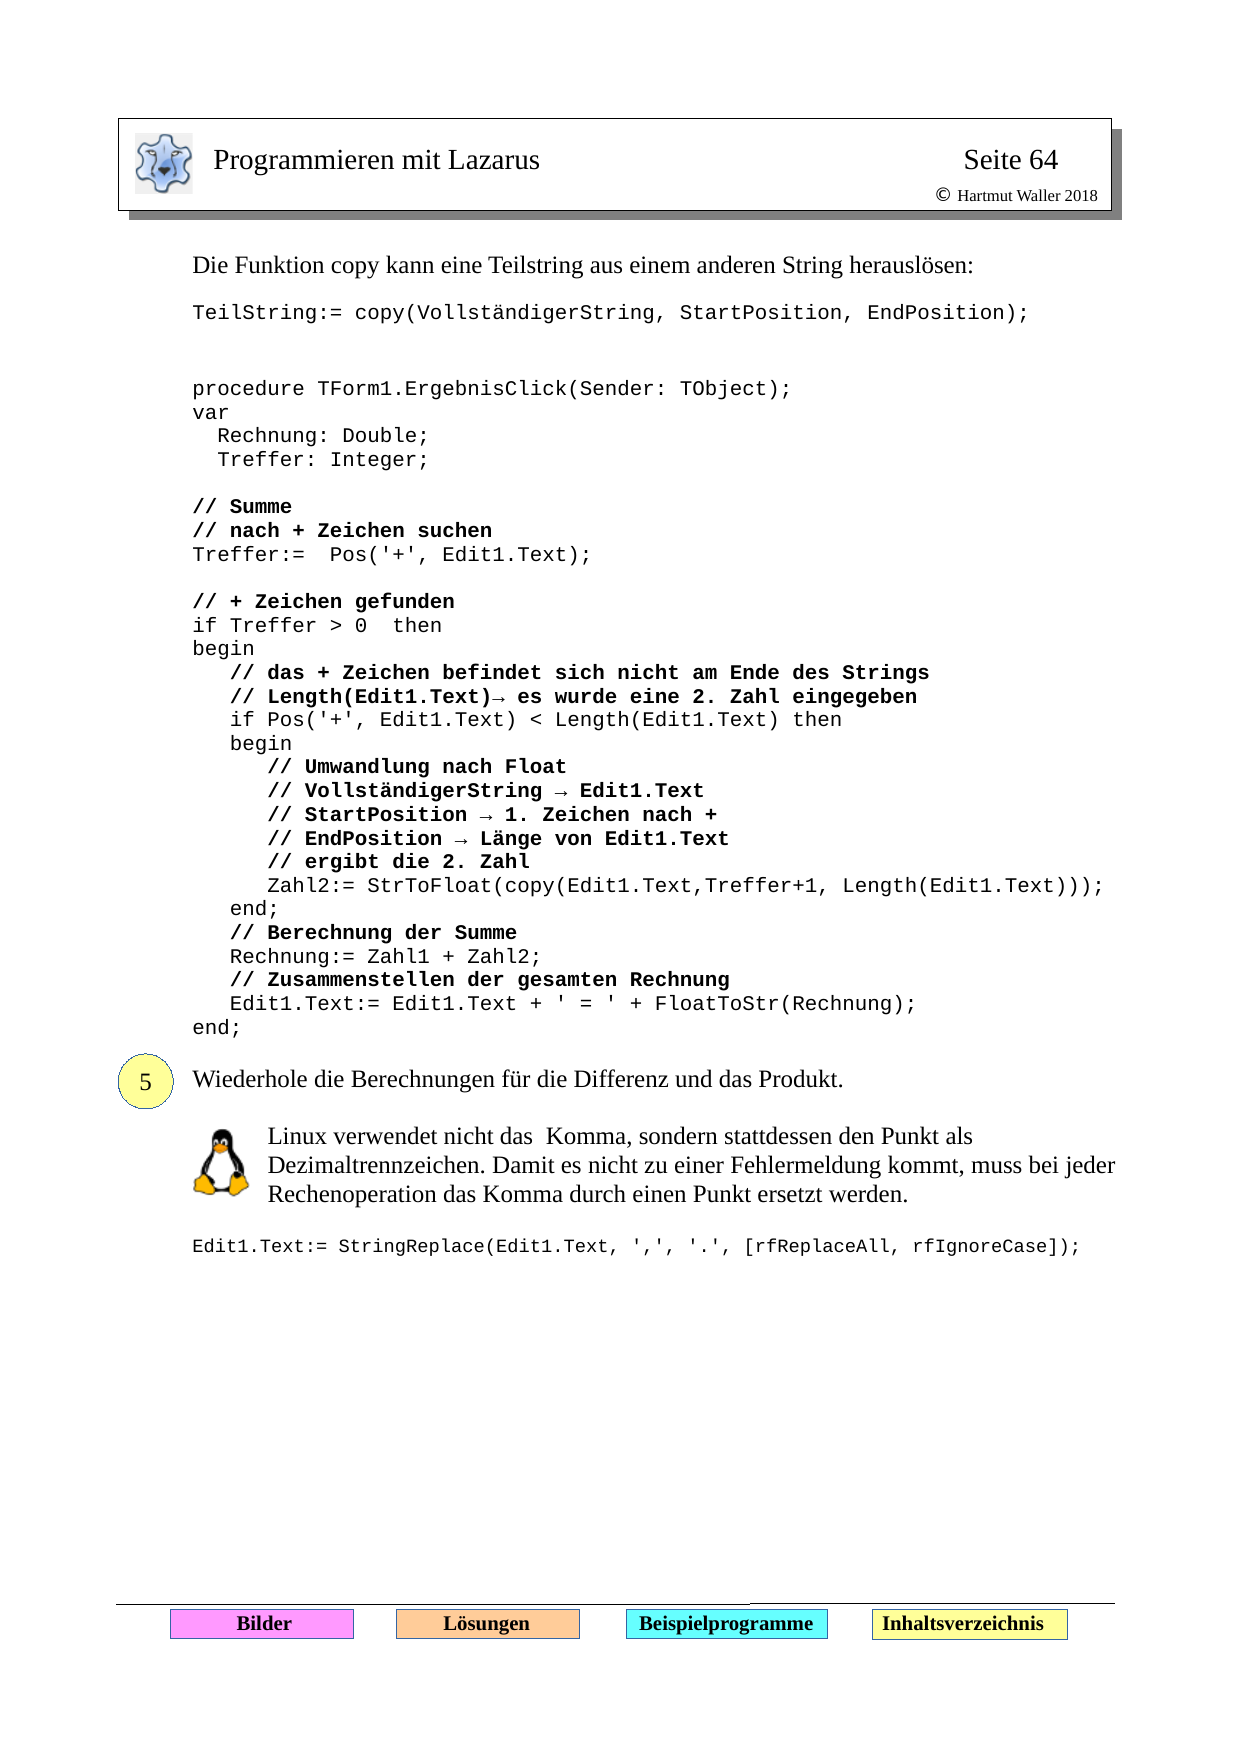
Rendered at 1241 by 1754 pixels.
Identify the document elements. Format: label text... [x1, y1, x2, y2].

text Wiederhole die Berechnungen für die Differenz und das Produkt. [168, 1064, 1122, 1093]
text procedure TForm1.ErgebnisClick(Sender: TObject); [118, 378, 1122, 402]
text Die Funktion copy kann eine Teilstring aus einem anderen String herauslösen: [118, 250, 1122, 278]
picture [135, 133, 193, 194]
text // Berechnung der Summe [118, 922, 1122, 946]
text // ergibt die 2. Zahl [118, 851, 1122, 875]
text // Zusammenstellen der gesamten Rechnung [118, 969, 1122, 993]
text Zahl2:= StrToFloat(copy(Edit1.Text,Treffer+1, Length(Edit1.Text))); [118, 875, 1122, 898]
text if Pos('+', Edit1.Text) < Length(Edit1.Text) then [118, 709, 1122, 733]
text // Umwandlung nach Float [118, 757, 1122, 780]
text // Summe [118, 496, 1122, 520]
text // + Zeichen gefunden [118, 591, 1122, 615]
text TeilString:= copy(VollständigerString, StartPosition, EndPosition); [118, 302, 1122, 326]
text Treffer:= Pos('+', Edit1.Text); [118, 544, 1122, 567]
text Treffer: Integer; [118, 449, 1122, 473]
text // nach + Zeichen suchen [118, 520, 1122, 544]
text end; [118, 898, 1122, 922]
picture [192, 1128, 250, 1198]
text begin [118, 733, 1122, 757]
text var [118, 402, 1122, 426]
text // das + Zeichen befindet sich nicht am Ende des Strings [118, 662, 1122, 686]
text if Treffer > 0 then [118, 615, 1122, 638]
text begin [118, 638, 1122, 662]
text // VollständigerString → Edit1.Text [118, 780, 1122, 804]
text Edit1.Text:= Edit1.Text + ' = ' + FloatToStr(Rechnung); [118, 993, 1122, 1017]
text // StartPosition → 1. Zeichen nach + [118, 804, 1122, 827]
text // EndPosition → Länge von Edit1.Text [118, 827, 1122, 851]
text Rechnung: Double; [118, 426, 1122, 449]
text end; [118, 1017, 1122, 1040]
text Linux verwendet nicht das Komma, sondern stattdessen den Punkt als Dezimaltrennzeichen. Damit es nicht zu einer Fehlermeldung kommt, muss bei jeder Rechenoperation das Komma durch einen Punkt ersetzt werden. [118, 1121, 1122, 1208]
text // Length(Edit1.Text)→ es wurde eine 2. Zahl eingegeben [118, 686, 1122, 709]
text Edit1.Text:= StringReplace(Edit1.Text, ',', '.', [rfReplaceAll, rfIgnoreCase]); [118, 1236, 1122, 1258]
text Rechnung:= Zahl1 + Zahl2; [118, 946, 1122, 969]
